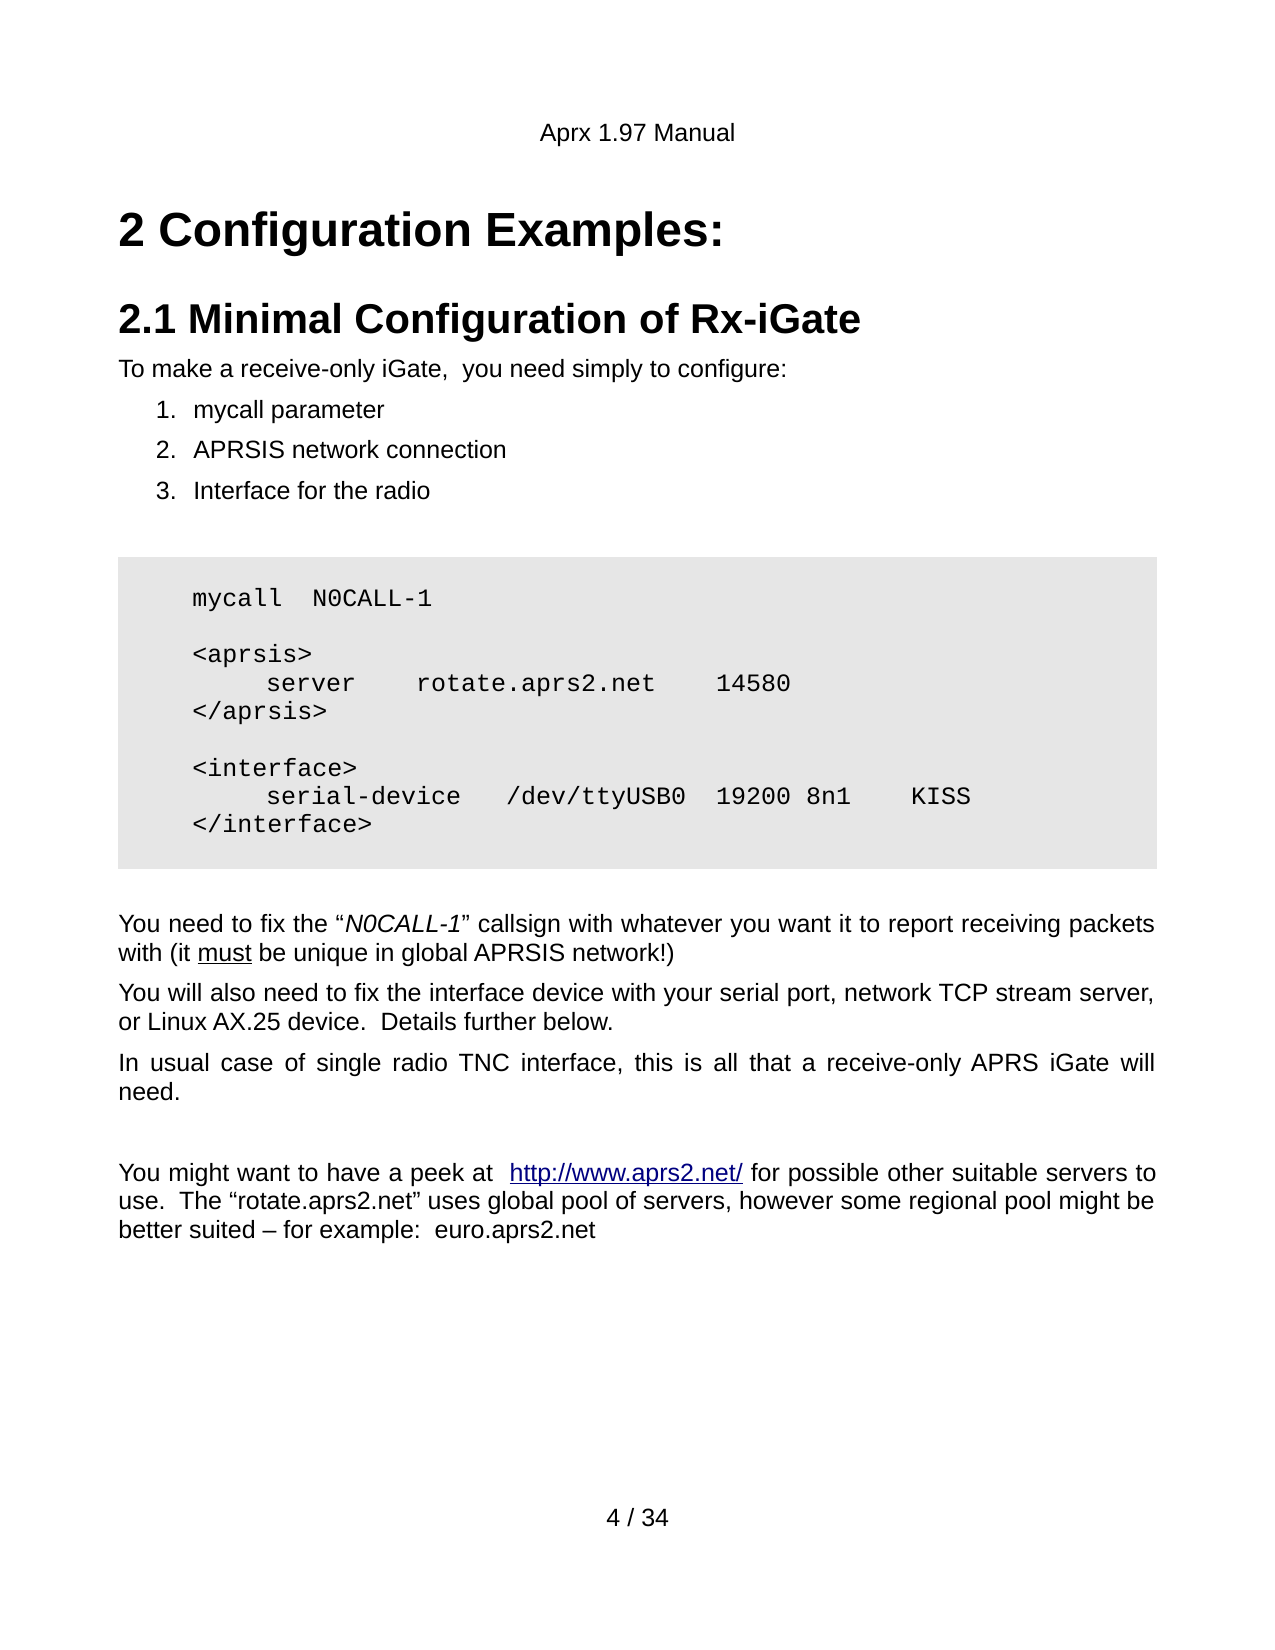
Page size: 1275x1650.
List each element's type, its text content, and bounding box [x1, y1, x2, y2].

subtitle Configuration Examples: [118, 201, 1157, 256]
text </interface> [118, 812, 1157, 840]
text You might want to have a peek at http://www.aprs2.net/ for possible other suitable servers to use. The “rotate.aprs2.net” uses global pool of servers, however some regional pool might be better suited – for example: euro.aprs2.net [118, 1157, 1157, 1244]
text You will also need to fix the interface device with your serial port, network TCP stream server, or Linux AX.25 device. Details further below. [118, 978, 1157, 1036]
text server rotate.aprs2.net 14580 [118, 670, 1157, 699]
subtitle Minimal Configuration of Rx-iGate [118, 294, 1157, 342]
text </aprsis> [118, 699, 1157, 727]
list mycall parameter [156, 395, 1157, 424]
text <aprsis> [118, 642, 1157, 670]
text serial-device /dev/ttyUSB0 19200 8n1 KISS [118, 784, 1157, 812]
text To make a receive-only iGate, you need simply to configure: [118, 354, 1157, 383]
list Interface for the radio [156, 476, 1157, 505]
text You need to fix the “N0CALL-1” callsign with whatever you want it to report receiving packets with (it must be unique in global APRSIS network!) [118, 909, 1157, 967]
text In usual case of single radio TNC interface, this is all that a receive-only APRS iGate will need. [118, 1048, 1157, 1105]
text <interface> [118, 755, 1157, 784]
text mycall N0CALL-1 [118, 585, 1157, 614]
list APRSIS network connection [156, 435, 1157, 464]
